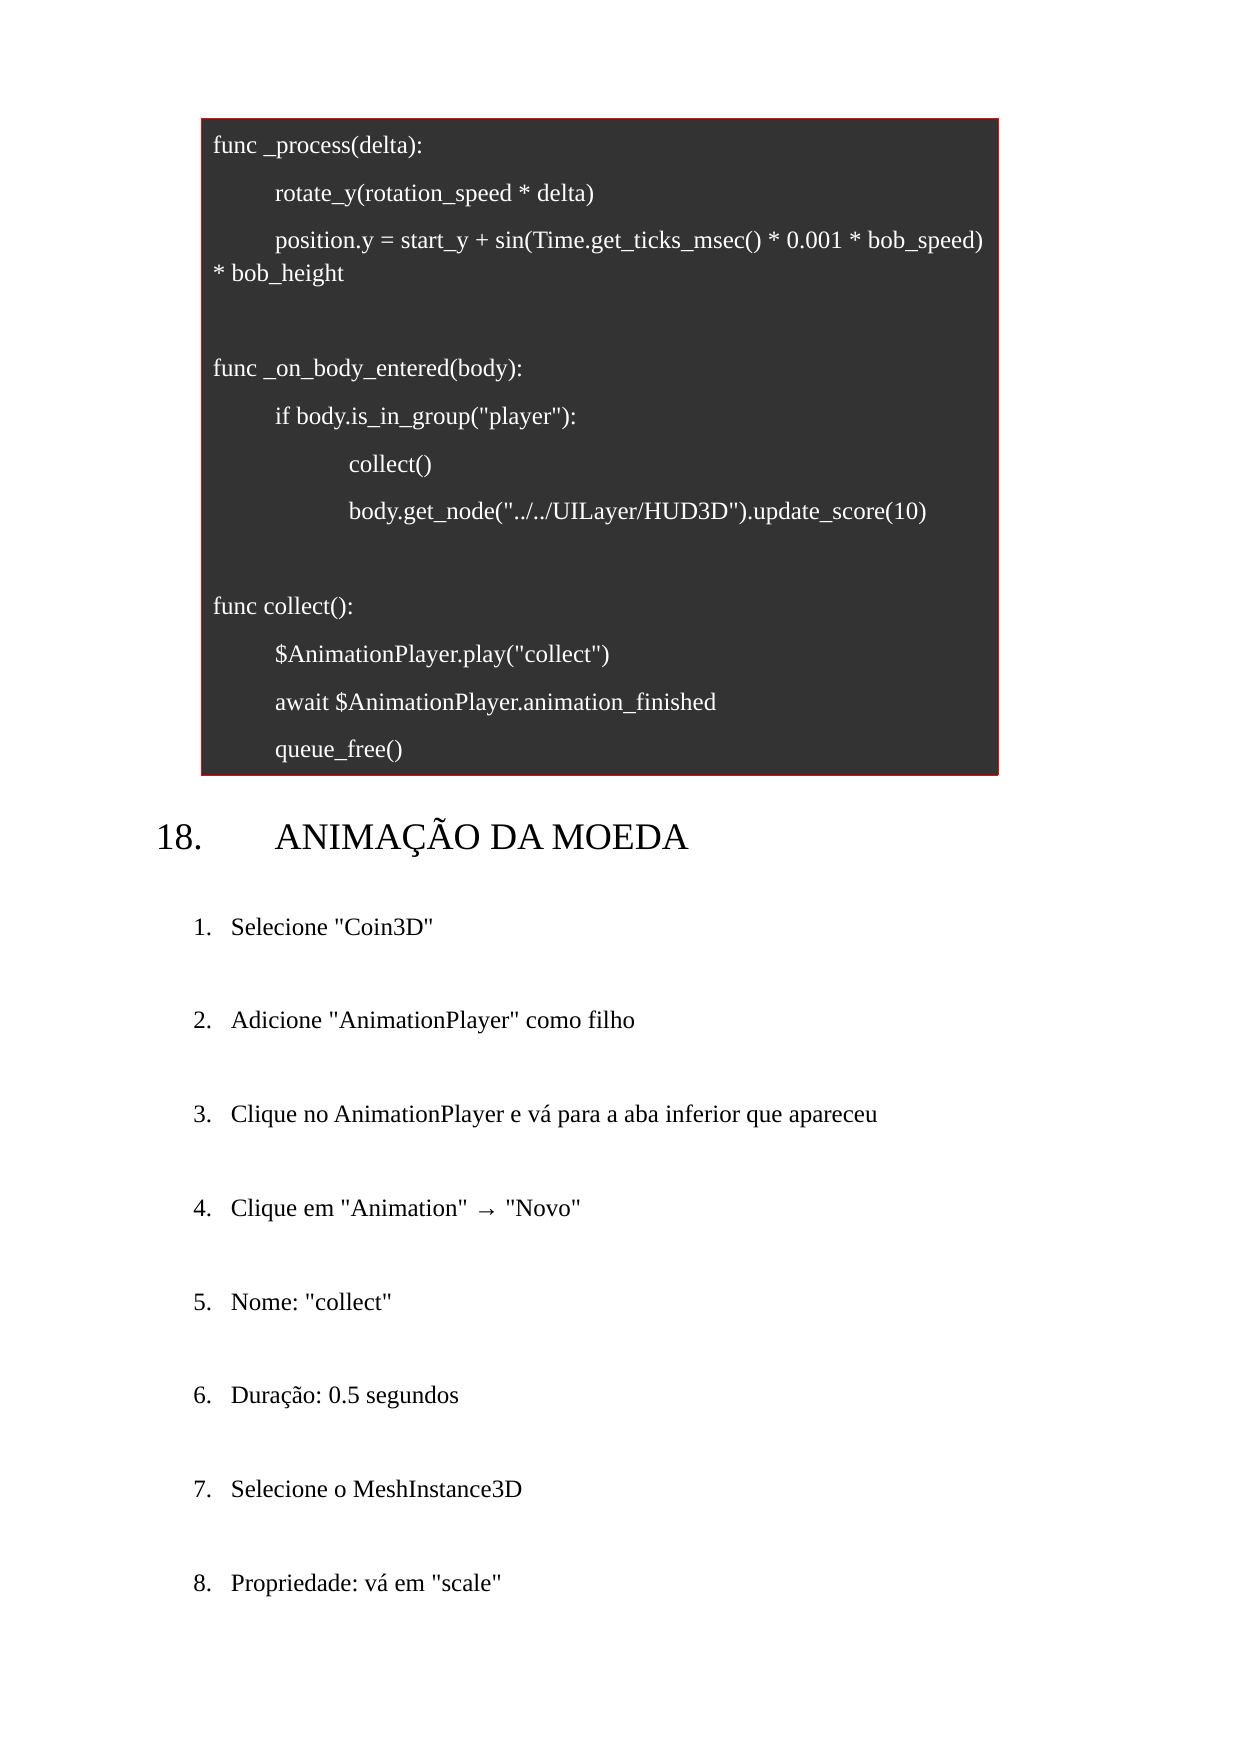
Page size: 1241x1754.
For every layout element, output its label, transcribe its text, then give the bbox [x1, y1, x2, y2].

text await $AnimationPlayer.animation_finished [202, 675, 998, 715]
text func _on_body_entered(body): [202, 342, 998, 382]
list Selecione o MeshInstance3D [193, 1474, 1122, 1503]
list Adicione "AnimationPlayer" como filho [193, 1006, 1122, 1034]
text func collect(): [202, 579, 998, 620]
text rotate_y(rotation_speed * delta) [202, 166, 998, 206]
list Duração: 0.5 segundos [193, 1381, 1122, 1409]
list Propriedade: vá em "scale" [193, 1568, 1122, 1597]
list Clique em "Animation" → "Novo" [193, 1193, 1122, 1222]
text queue_free() [202, 722, 998, 775]
text if body.is_in_group("player"): [202, 389, 998, 430]
text $AnimationPlayer.play("collect") [202, 627, 998, 668]
text body.get_node("../../UILayer/HUD3D").update_score(10) [202, 484, 998, 525]
list Clique no AnimationPlayer e vá para a aba inferior que apareceu [193, 1099, 1122, 1128]
text collect() [202, 437, 998, 477]
list Selecione "Coin3D" [193, 912, 1122, 941]
subtitle ANIMAÇÃO DA MOEDA [156, 814, 1122, 858]
list Nome: "collect" [193, 1287, 1122, 1316]
text position.y = start_y + sin(Time.get_ticks_msec() * 0.001 * bob_speed) * bob_height [202, 213, 998, 287]
text func _process(delta): [202, 119, 998, 159]
